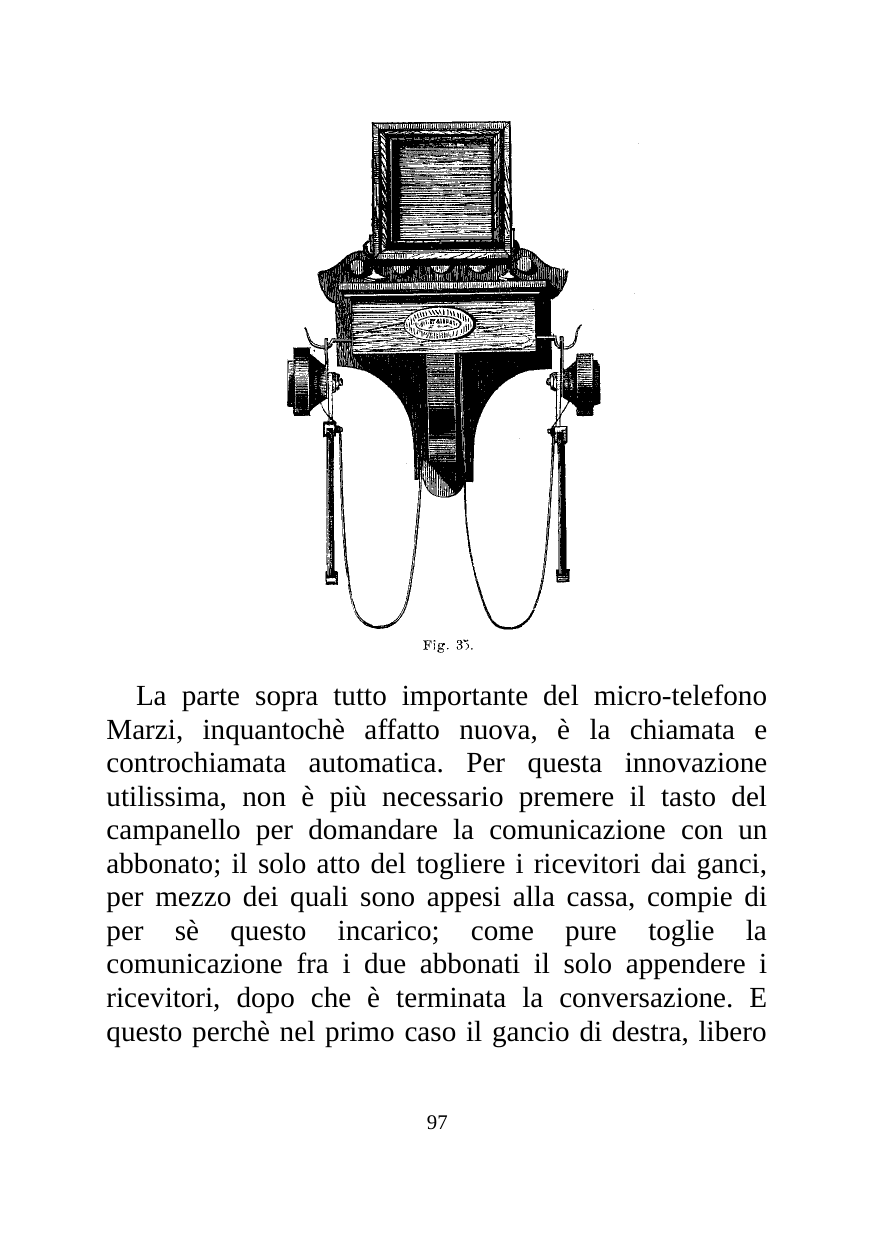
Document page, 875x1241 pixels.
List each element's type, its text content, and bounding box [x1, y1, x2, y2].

text La parte sopra tutto importante del micro-telefono Marzi, inquantochè affatto nuova, è la chiamata e controchiamata automatica. Per questa innovazione utilissima, non è più necessario premere il tasto del campanello per domandare la comunicazione con un abbonato; il solo atto del togliere i ricevitori dai ganci, per mezzo dei quali sono appesi alla cassa, compie di per sè questo incarico; come pure toglie la comunicazione fra i due abbonati il solo appendere i ricevitori, dopo che è terminata la conversazione. E questo perchè nel primo caso il gancio di destra, libero [106, 678, 768, 1047]
picture [226, 106, 648, 661]
